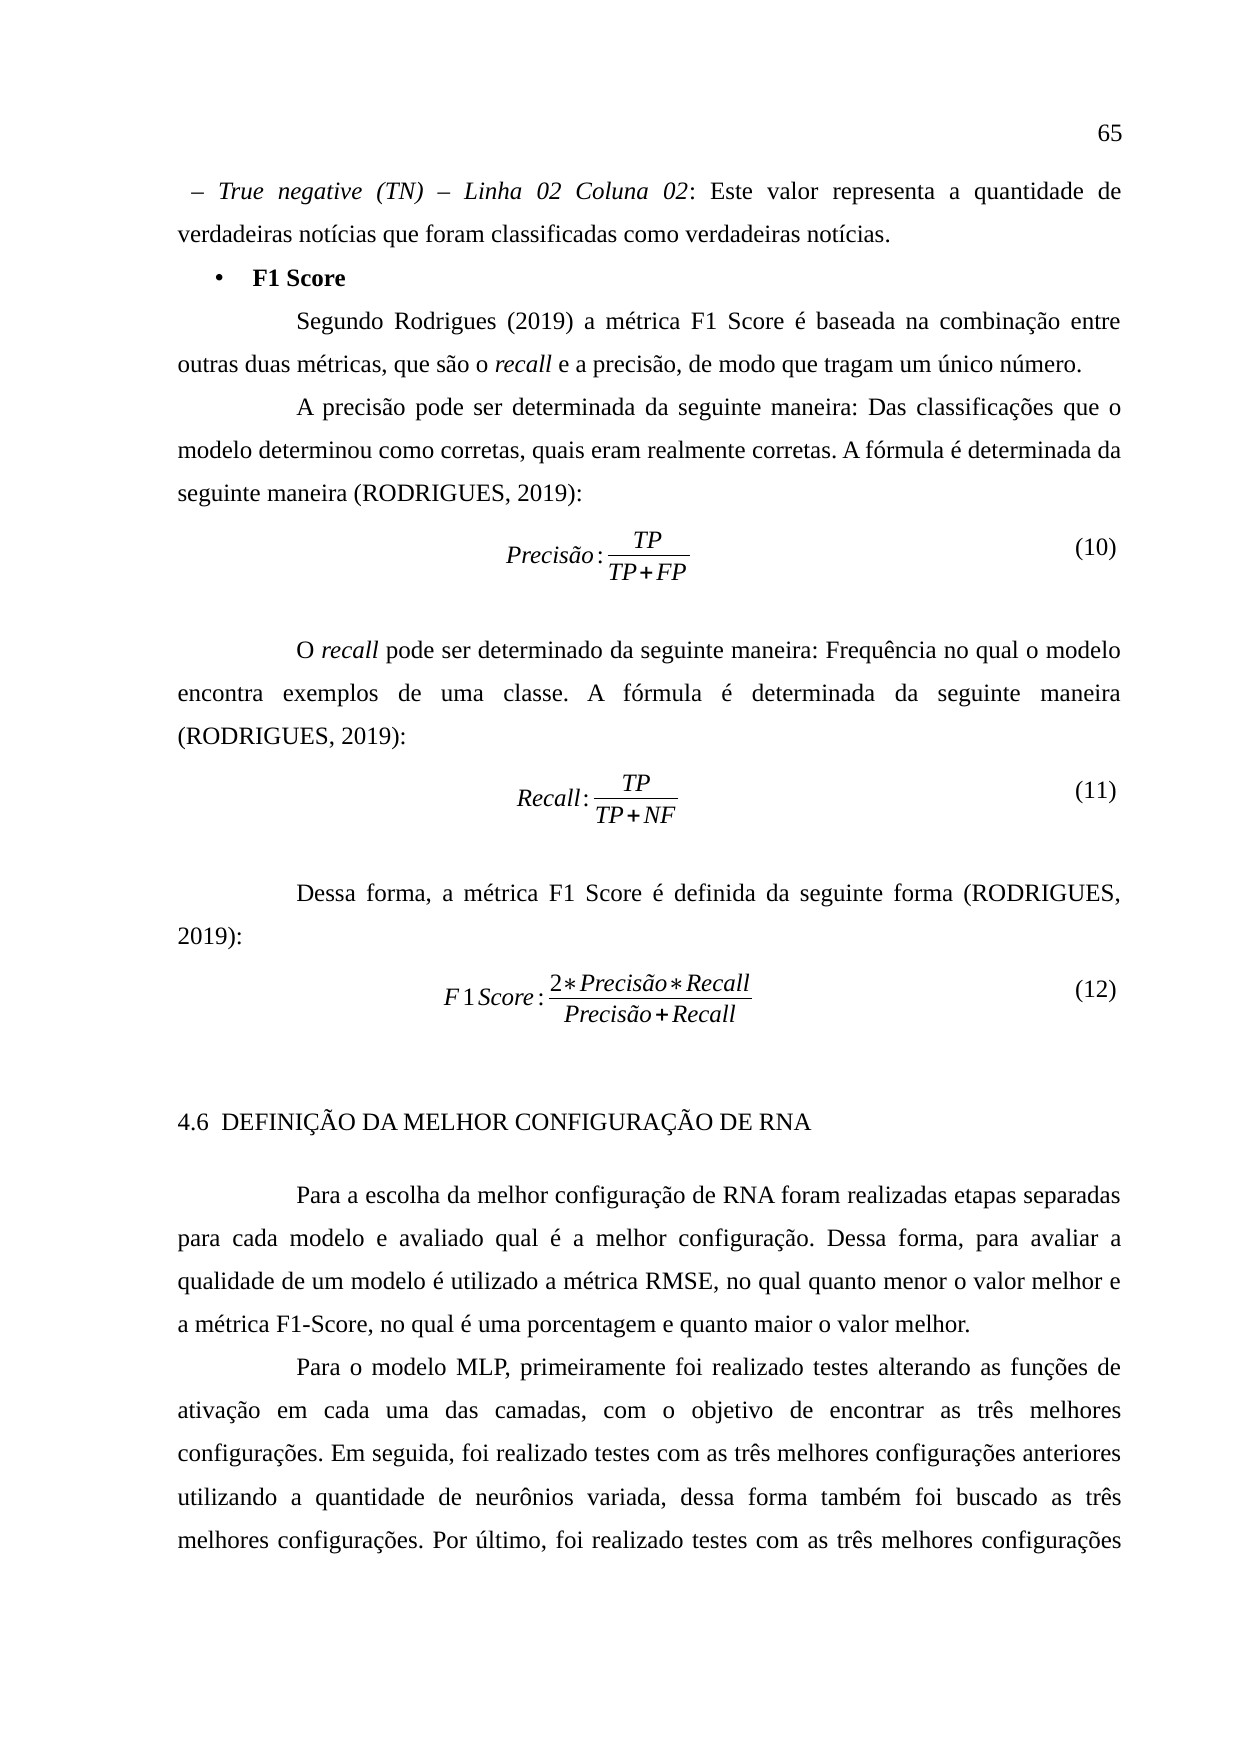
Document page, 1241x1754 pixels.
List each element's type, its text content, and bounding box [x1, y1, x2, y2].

text – True negative (TN) – Linha 02 Coluna 02: Este valor representa a quantidade de verdadeiras notícias que foram classificadas como verdadeiras notícias. [177, 176, 1122, 248]
text O recall pode ser determinado da seguinte maneira: Frequência no qual o modelo encontra exemplos de uma classe. A fórmula é determinada da seguinte maneira (RODRIGUES, 2019): [177, 635, 1122, 750]
text A precisão pode ser determinada da seguinte maneira: Das classificações que o modelo determinou como corretas, quais eram realmente corretas. A fórmula é determinada da seguinte maneira (RODRIGUES, 2019): [177, 392, 1122, 507]
table_header [177, 964, 1017, 1034]
text Dessa forma, a métrica F1 Score é definida da seguinte forma (RODRIGUES, 2019): [177, 878, 1122, 950]
text Segundo Rodrigues (2019) a métrica F1 Score é baseada na combinação entre outras duas métricas, que são o recall e a precisão, de modo que tragam um único número. [177, 306, 1122, 378]
table_header [177, 764, 1017, 835]
text Para o modelo MLP, primeiramente foi realizado testes alterando as funções de ativação em cada uma das camadas, com o objetivo de encontrar as três melhores configurações. Em seguida, foi realizado testes com as três melhores configurações anteriores utilizando a quantidade de neurônios variada, dessa forma também foi buscado as três melhores configurações. Por último, foi realizado testes com as três melhores configurações [177, 1352, 1122, 1553]
table_header (12) [1017, 964, 1122, 1034]
list F1 Score [215, 263, 1122, 291]
table_header (11) [1017, 764, 1122, 835]
text Para a escolha da melhor configuração de RNA foram realizadas etapas separadas para cada modelo e avaliado qual é a melhor configuração. Dessa forma, para avaliar a qualidade de um modelo é utilizado a métrica RMSE, no qual quanto menor o valor melhor e a métrica F1-Score, no qual é uma porcentagem e quanto maior o valor melhor. [177, 1180, 1122, 1338]
table_header (10) [1017, 521, 1122, 592]
subtitle DEFINIÇÃO DA MELHOR CONFIGURAÇÃO DE RNA [177, 1107, 1122, 1136]
table_header [177, 521, 1017, 592]
